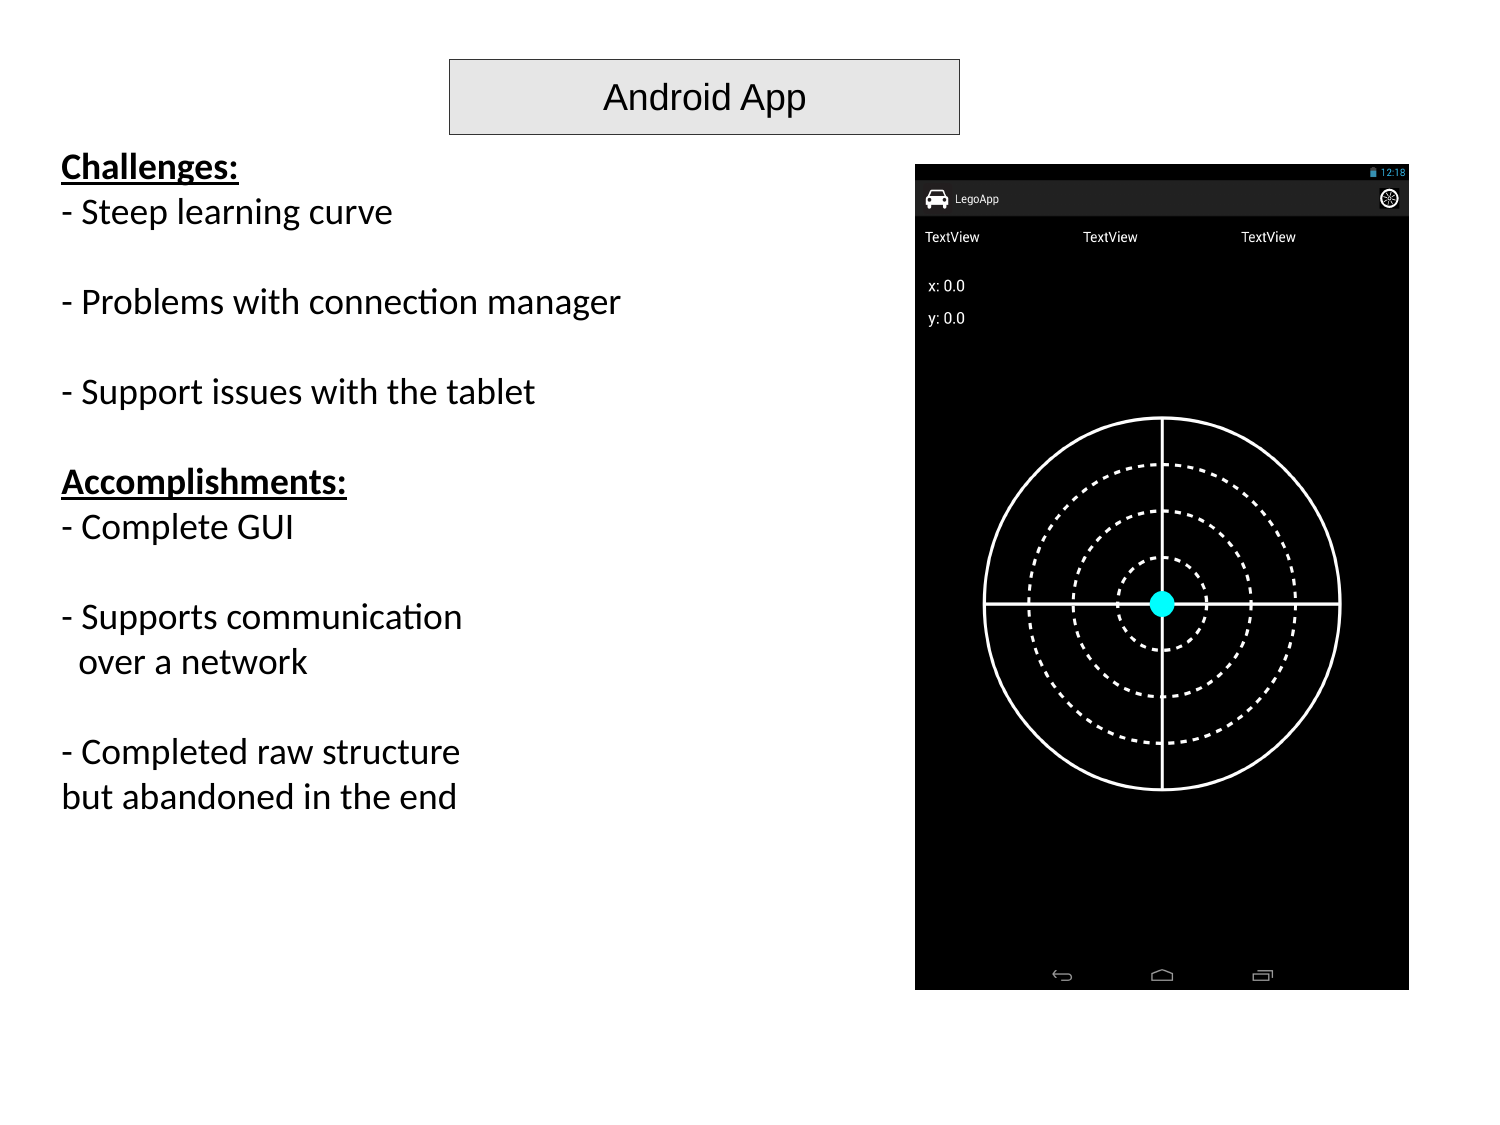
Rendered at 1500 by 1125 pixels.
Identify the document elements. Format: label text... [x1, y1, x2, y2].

picture [915, 164, 1409, 990]
text_box Android App [449, 59, 960, 135]
text_box Challenges: - Steep learning curve - Problems with connection manager - Support issues with the tablet Accomplishments: - Complete GUI - Supports communication over a network - Completed raw structure but abandoned in the end [46, 134, 765, 870]
